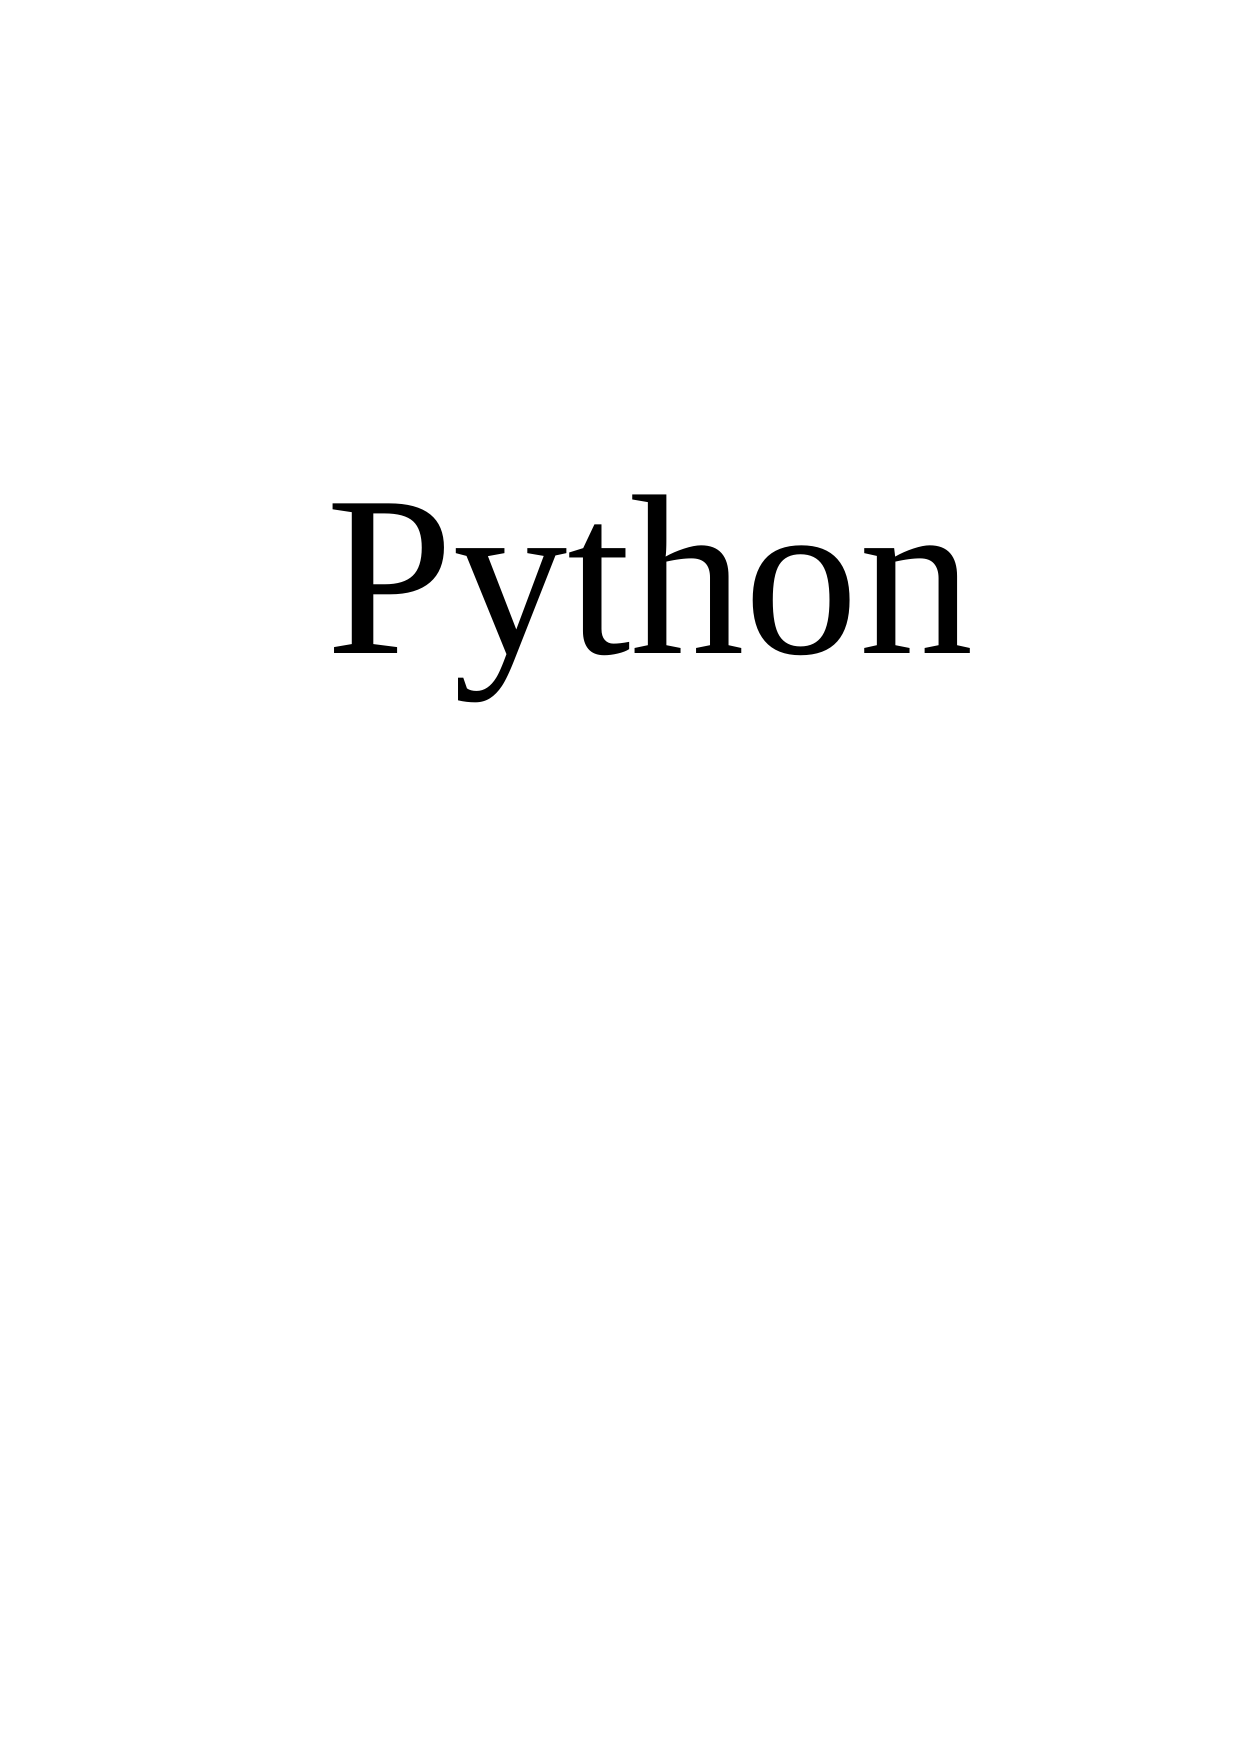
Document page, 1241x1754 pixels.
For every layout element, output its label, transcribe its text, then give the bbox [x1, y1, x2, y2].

text Python [236, 440, 1063, 703]
